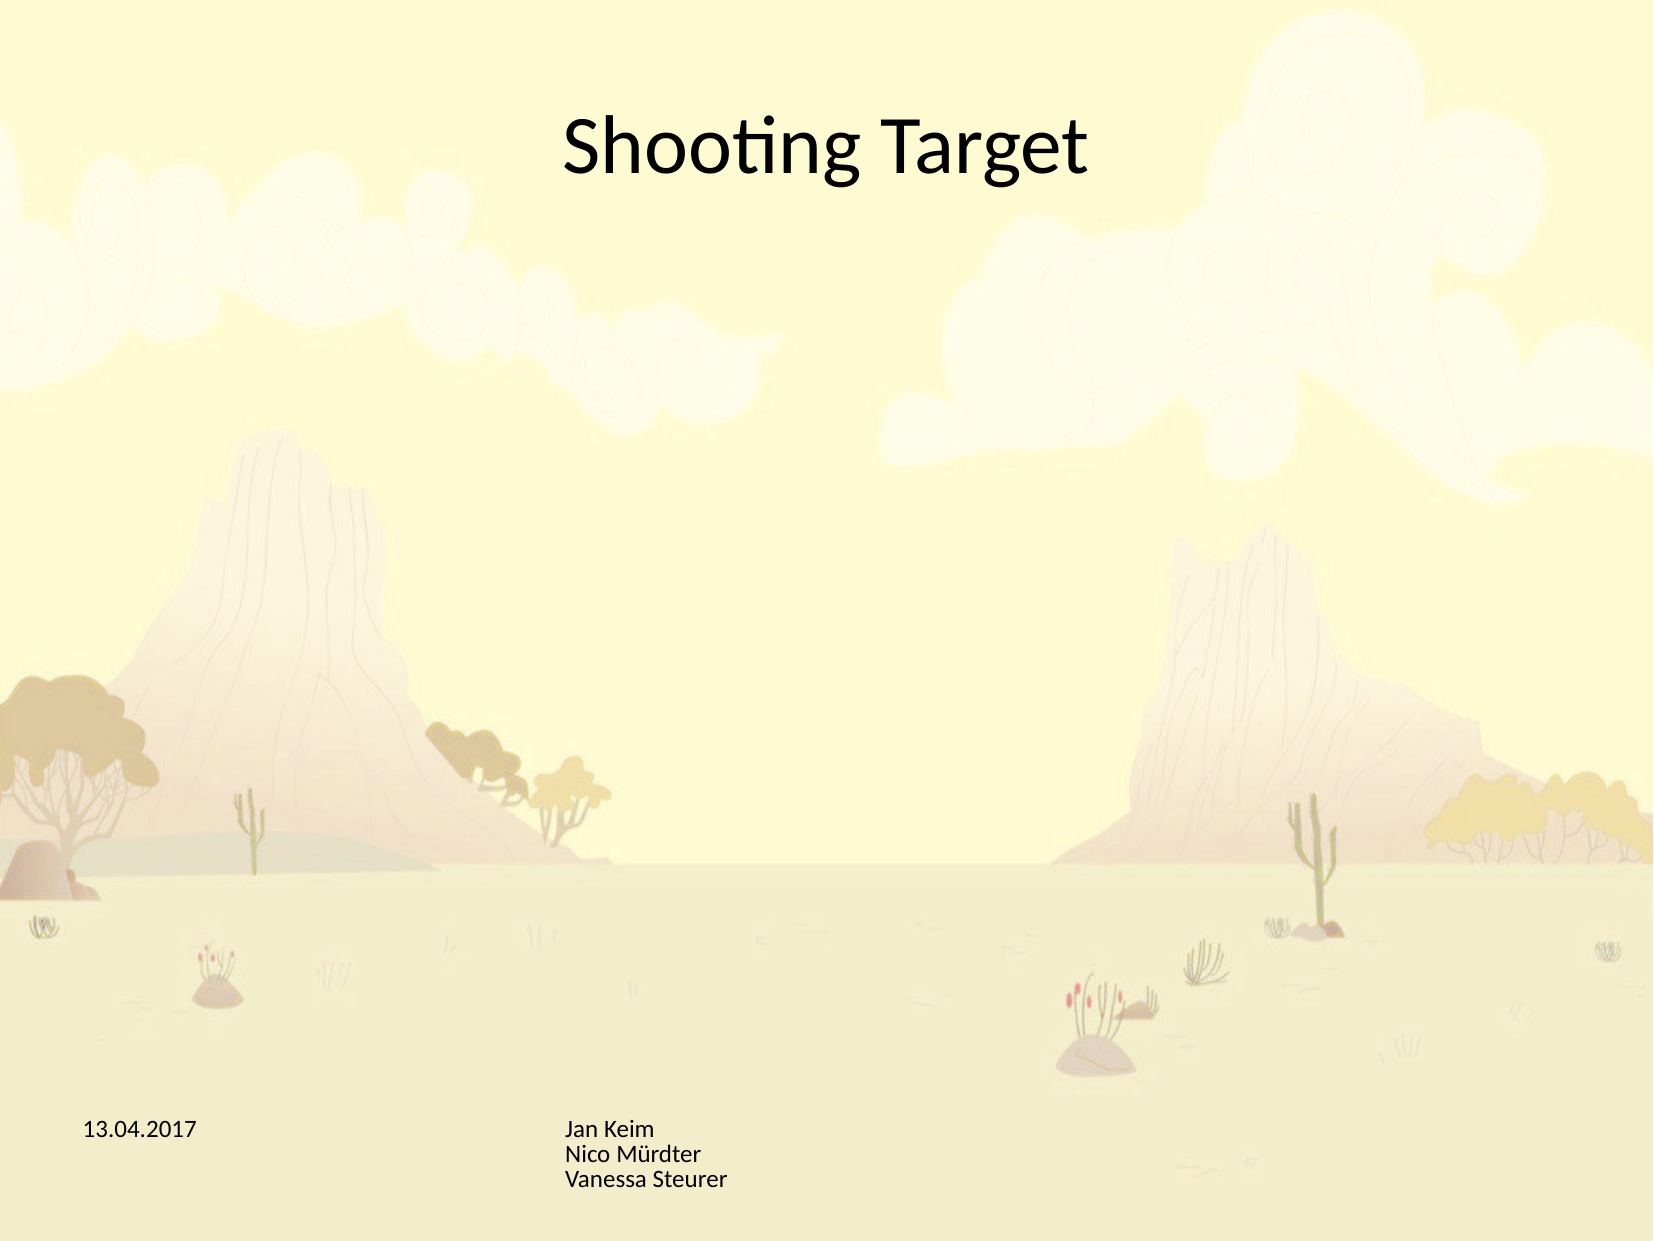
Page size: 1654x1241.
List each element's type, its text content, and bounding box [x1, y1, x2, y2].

picture [0, 0, 1654, 1241]
title Shooting Target [82, 49, 1571, 257]
